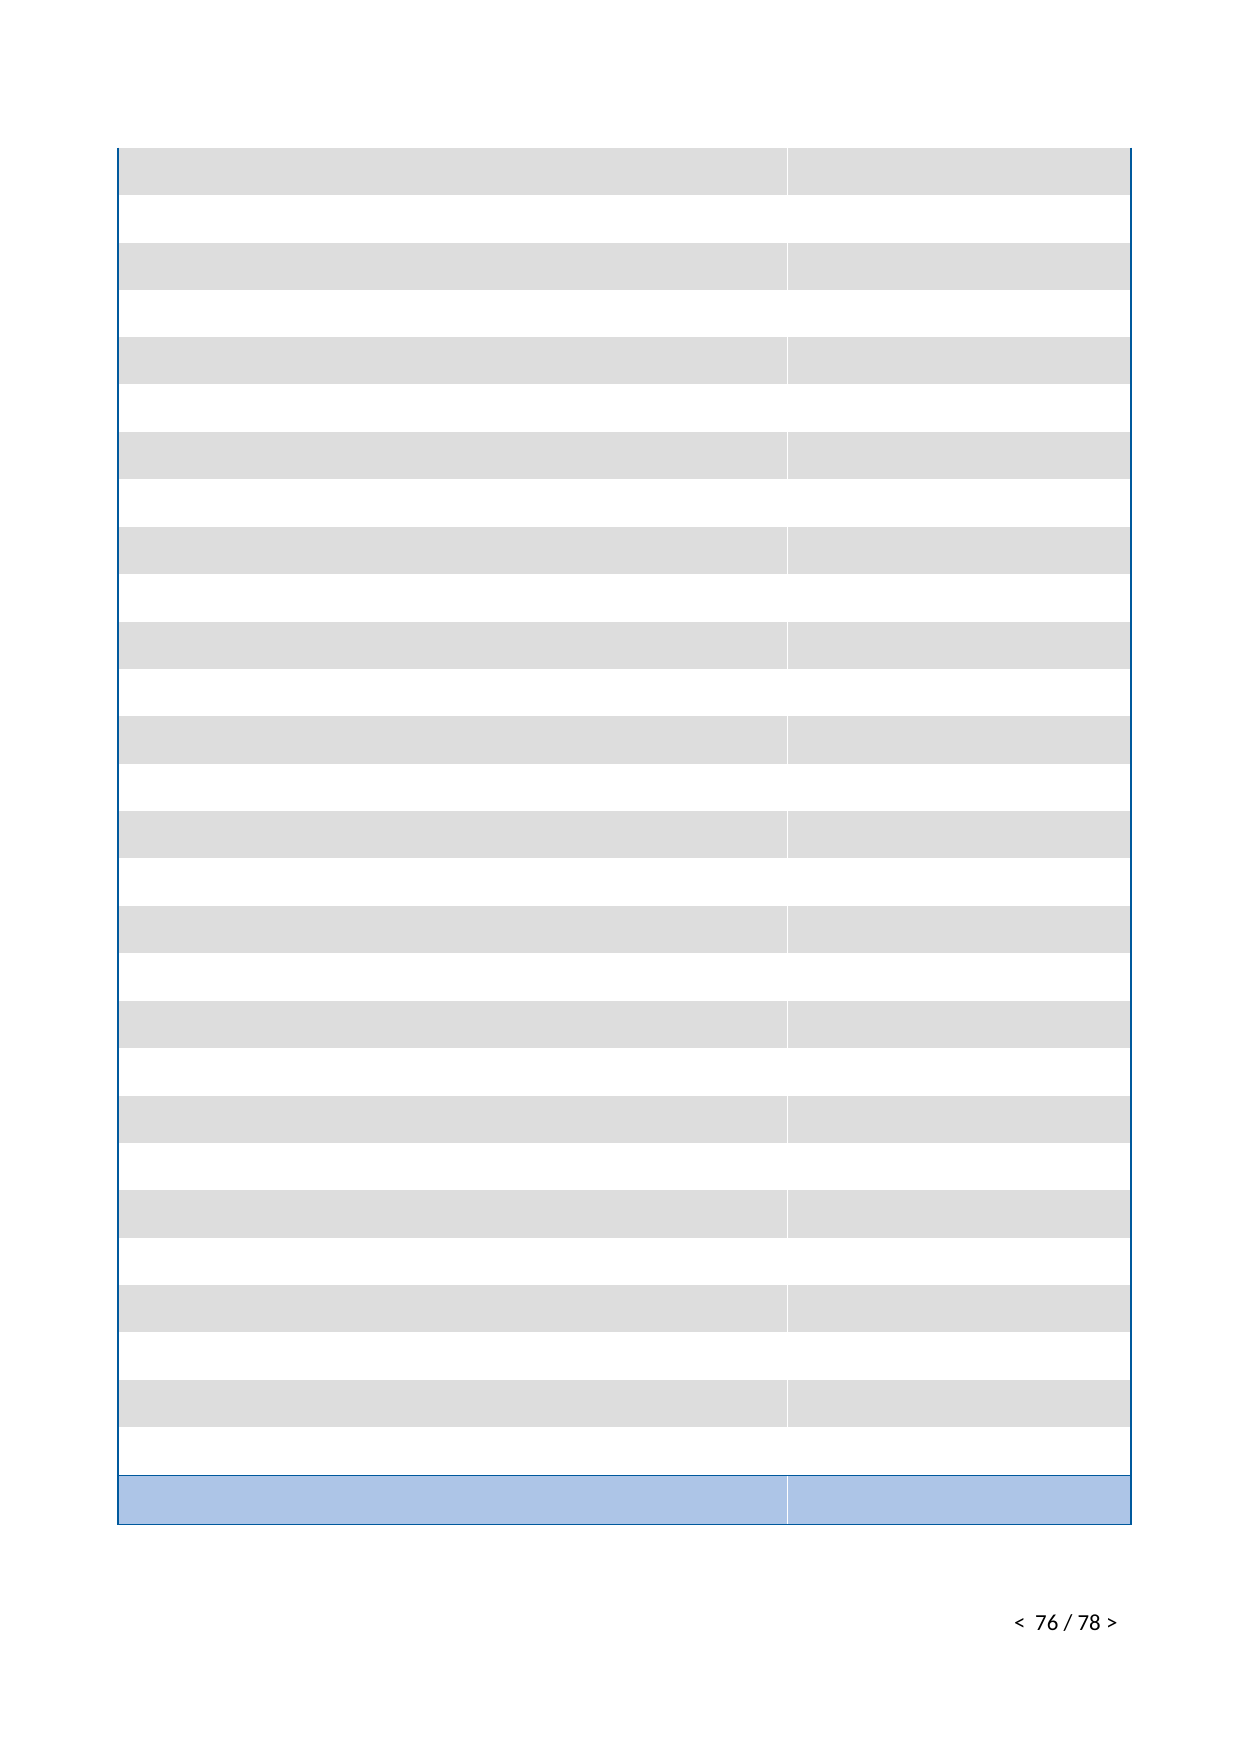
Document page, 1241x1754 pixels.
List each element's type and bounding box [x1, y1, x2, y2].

table_cell [119, 1333, 453, 1380]
table_cell [119, 622, 453, 669]
table_cell [453, 479, 787, 527]
table_cell [788, 811, 1130, 858]
table_cell [119, 764, 453, 811]
table_cell [788, 290, 1130, 337]
table_cell [453, 811, 787, 858]
table_cell [119, 290, 453, 337]
table_cell [119, 148, 453, 195]
table_cell [119, 1476, 453, 1524]
table_cell [119, 385, 453, 432]
table_cell [788, 432, 1130, 479]
table_cell [453, 527, 787, 574]
table_cell [119, 479, 453, 527]
table_cell [788, 243, 1130, 290]
table_cell [119, 1048, 453, 1096]
table_cell [119, 1001, 453, 1048]
table_cell [788, 859, 1130, 906]
table_cell [453, 669, 787, 716]
table_cell [119, 195, 453, 242]
table_cell [119, 811, 453, 858]
table_cell [453, 1001, 787, 1048]
table_cell [788, 622, 1130, 669]
table_cell [788, 1427, 1130, 1475]
table_cell [788, 1096, 1130, 1143]
table_cell [788, 1238, 1130, 1285]
table_cell [119, 1427, 453, 1475]
table_cell [788, 1333, 1130, 1380]
table_cell [453, 622, 787, 669]
table_cell [453, 1238, 787, 1285]
table_cell [119, 337, 453, 384]
table_cell [788, 479, 1130, 527]
table_cell [788, 669, 1130, 716]
table_cell [453, 1096, 787, 1143]
table_cell [788, 574, 1130, 622]
table_cell [788, 764, 1130, 811]
table_cell [453, 337, 787, 384]
table_cell [788, 906, 1130, 953]
table_cell [453, 953, 787, 1001]
table_cell [453, 290, 787, 337]
table_cell [453, 432, 787, 479]
table_cell [453, 385, 787, 432]
table_cell [119, 1190, 453, 1238]
table_cell [453, 195, 787, 242]
table_cell [788, 148, 1130, 195]
table_cell [119, 859, 453, 906]
table_cell [453, 716, 787, 764]
table_cell [119, 243, 453, 290]
table_cell [119, 953, 453, 1001]
table_cell [453, 148, 787, 195]
table_cell [788, 337, 1130, 384]
table_cell [119, 669, 453, 716]
table_cell [788, 1380, 1130, 1427]
table_cell [788, 195, 1130, 242]
table_cell [788, 385, 1130, 432]
table_cell [453, 1380, 787, 1427]
table_cell [453, 1285, 787, 1332]
table_cell [453, 1333, 787, 1380]
table_cell [119, 906, 453, 953]
table_cell [119, 527, 453, 574]
table_cell [453, 1476, 787, 1524]
table_cell [119, 1143, 453, 1190]
table_cell [788, 1285, 1130, 1332]
table_cell [119, 1238, 453, 1285]
table_cell [788, 1048, 1130, 1096]
table_cell [453, 1190, 787, 1238]
table_cell [119, 574, 453, 622]
table_cell [453, 859, 787, 906]
table_cell [788, 1190, 1130, 1238]
table_cell [119, 716, 453, 764]
table_cell [119, 1380, 453, 1427]
table_cell [453, 764, 787, 811]
table_cell [453, 1427, 787, 1475]
table_cell [453, 243, 787, 290]
table_cell [453, 574, 787, 622]
table_cell [119, 1096, 453, 1143]
table_cell [788, 953, 1130, 1001]
table_cell [788, 527, 1130, 574]
table_cell [788, 716, 1130, 764]
table_cell [788, 1476, 1130, 1524]
table_cell [119, 1285, 453, 1332]
table_cell [788, 1001, 1130, 1048]
table_cell [453, 1143, 787, 1190]
table_cell [788, 1143, 1130, 1190]
table_cell [119, 432, 453, 479]
table_cell [453, 906, 787, 953]
table_cell [453, 1048, 787, 1096]
